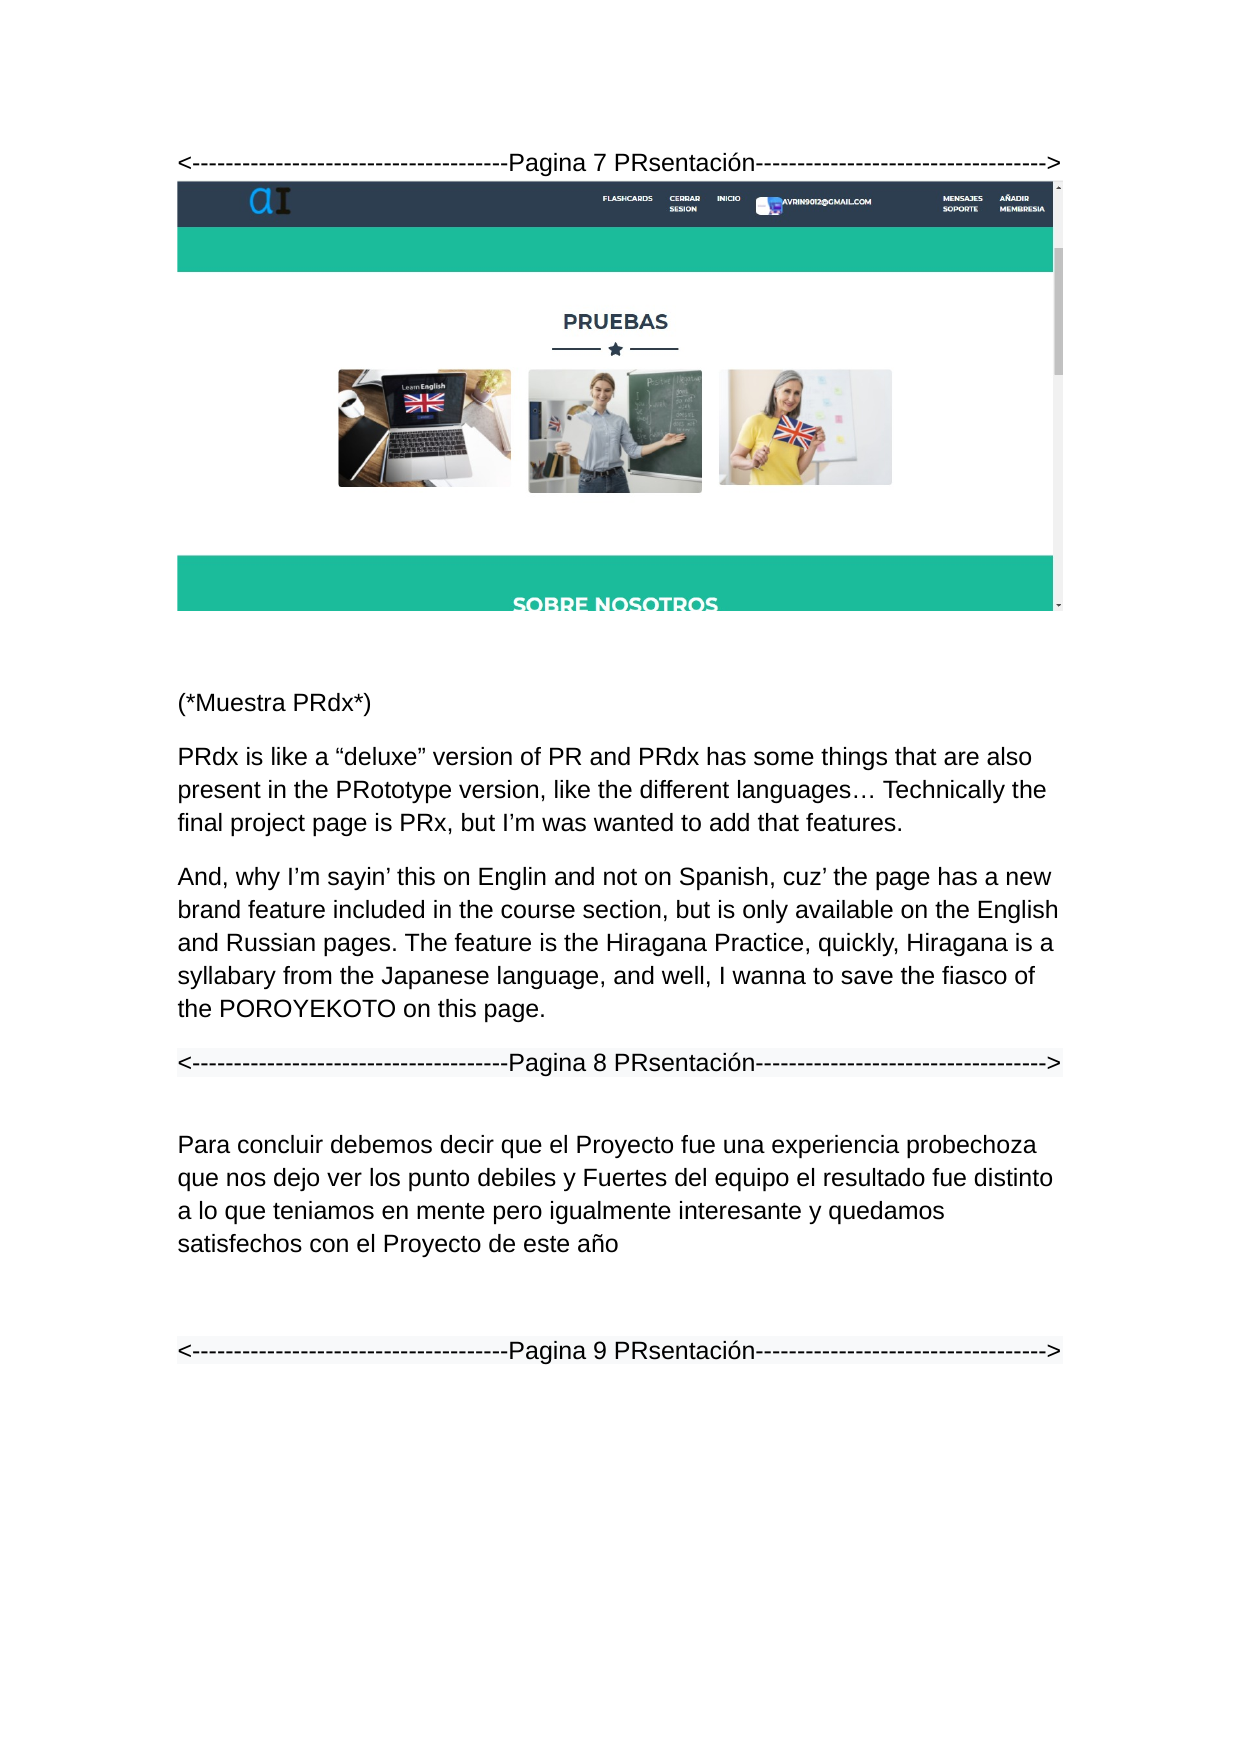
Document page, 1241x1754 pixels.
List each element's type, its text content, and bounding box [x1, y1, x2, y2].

picture [177, 180, 1063, 611]
text <--------------------------------------Pagina 7 PRsentación-----------------------------------> [177, 148, 1063, 180]
text Para concluir debemos decir que el Proyecto fue una experiencia probechoza que nos dejo ver los punto debiles y Fuertes del equipo el resultado fue distinto a lo que teniamos en mente pero igualmente interesante y quedamos satisfechos con el Proyecto de este año [177, 1130, 1063, 1257]
text <--------------------------------------Pagina 8 PRsentación-----------------------------------> [177, 1048, 1063, 1077]
text And, why I’m sayin’ this on Englin and not on Spanish, cuz’ the page has a new brand feature included in the course section, but is only available on the English and Russian pages. The feature is the Hiragana Practice, quickly, Hiragana is a syllabary from the Japanese language, and well, I wanna to save the fiasco of the POROYEKOTO on this page. [177, 862, 1063, 1023]
text <--------------------------------------Pagina 9 PRsentación-----------------------------------> [177, 1336, 1063, 1364]
text PRdx is like a “deluxe” version of PR and PRdx has some things that are also present in the PRototype version, like the different languages… Technically the final project page is PRx, but I’m was wanted to add that features. [177, 742, 1063, 837]
text (*Muestra PRdx*) [177, 688, 1063, 717]
